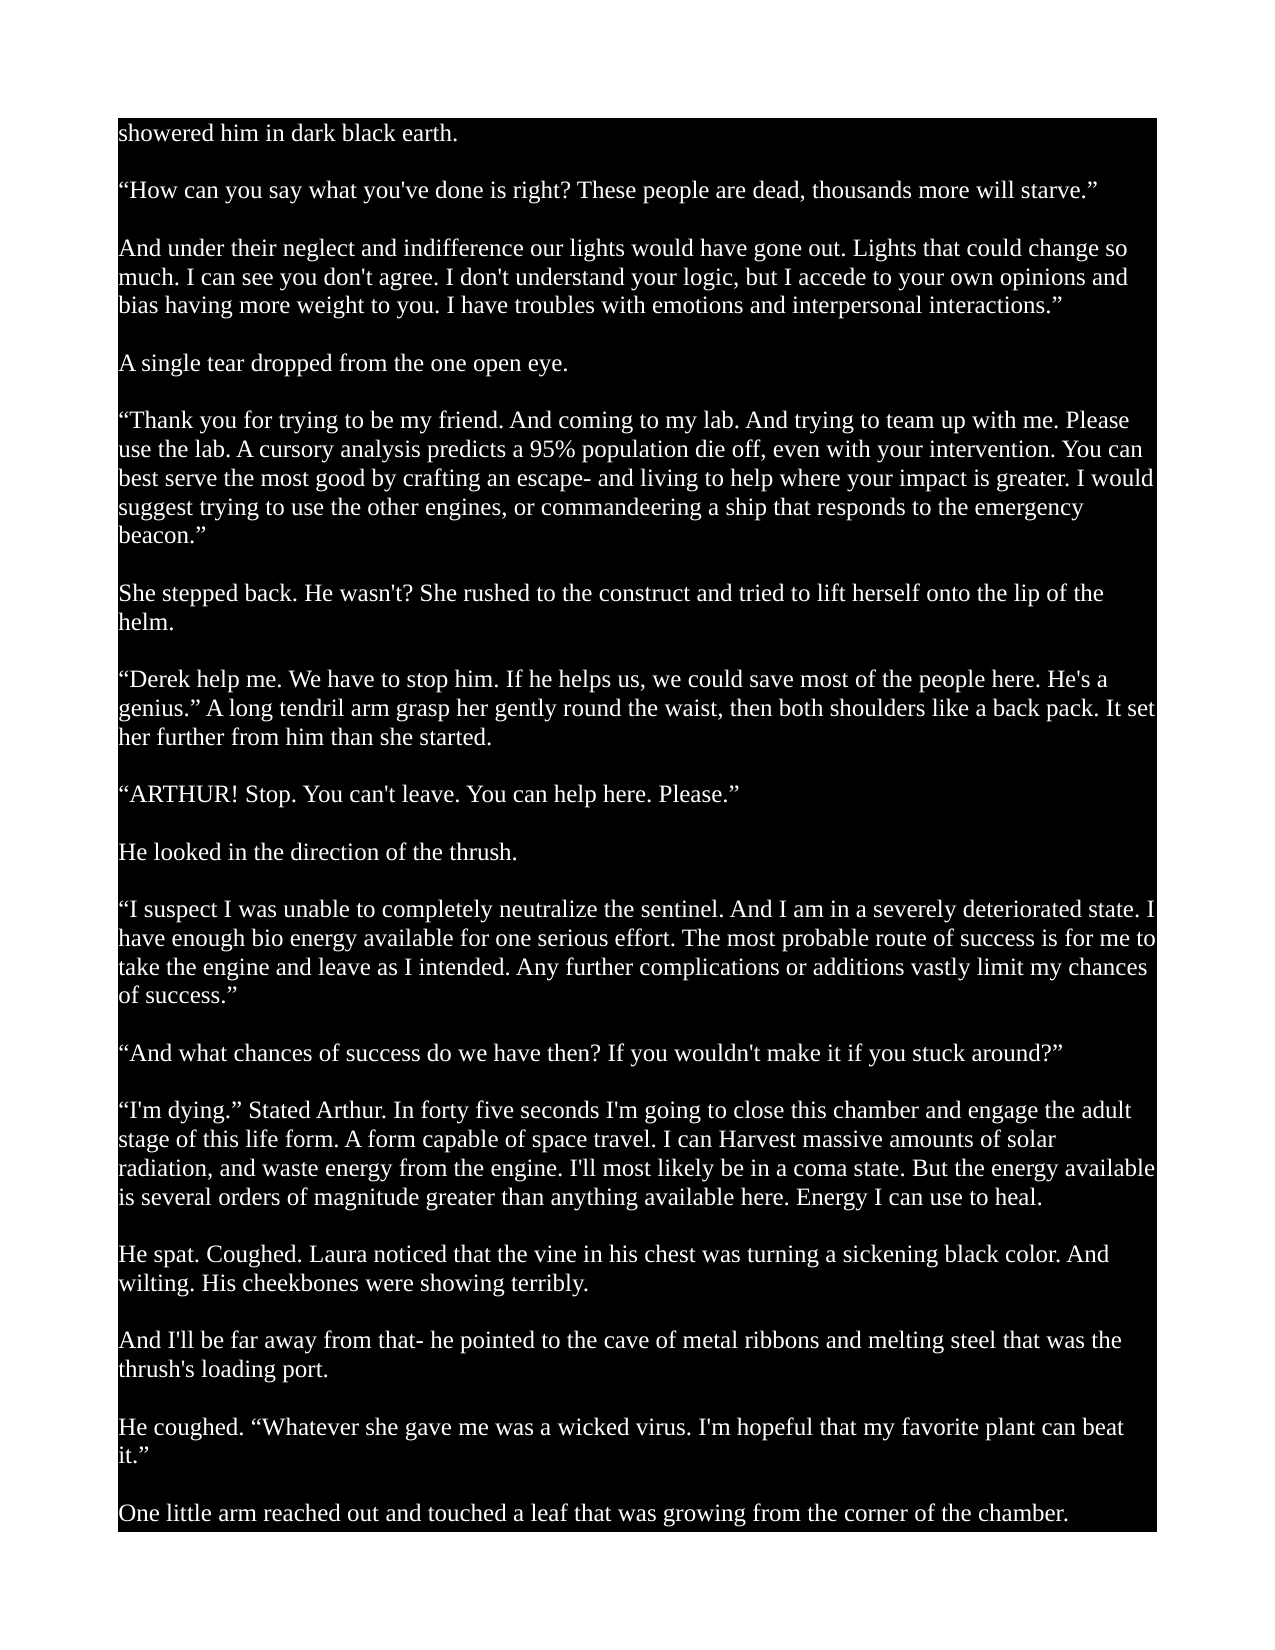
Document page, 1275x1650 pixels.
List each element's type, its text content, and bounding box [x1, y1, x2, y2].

text And under their neglect and indifference our lights would have gone out. Lights that could change so much. I can see you don't agree. I don't understand your logic, but I accede to your own opinions and bias having more weight to you. I have troubles with emotions and interpersonal interactions.” A single tear dropped from the one open eye. “Thank you for trying to be my friend. And coming to my lab. And trying to team up with me. Please use the lab. A cursory analysis predicts a 95% population die off, even with your intervention. You can best serve the most good by crafting an escape- and living to help where your impact is greater. I would suggest trying to use the other engines, or commandeering a ship that responds to the emergency beacon.” [118, 233, 1157, 549]
text And I'll be far away from that- he pointed to the cave of metal ribbons and melting steel that was the thrush's loading port. He coughed. “Whatever she gave me was a wicked virus. I'm hopeful that my favorite plant can beat it.” [118, 1326, 1157, 1469]
text She stepped back. He wasn't? She rushed to the construct and tried to lift herself onto the lip of the helm. “Derek help me. We have to stop him. If he helps us, we could save most of the people here. He's a genius.” A long tendril arm grasp her gently round the waist, then both shoulders like a back pack. It set her further from him than she started. “ARTHUR! Stop. You can't leave. You can help here. Please.” [118, 578, 1157, 808]
text He spat. Coughed. Laura noticed that the vine in his chest was turning a sickening black color. And wilting. His cheekbones were showing terribly. [118, 1239, 1157, 1297]
text One little arm reached out and touched a leaf that was growing from the corner of the chamber. [118, 1498, 1157, 1527]
text showered him in dark black earth. “How can you say what you've done is right? These people are dead, thousands more will starve.” [118, 118, 1157, 204]
text He looked in the direction of the thrush. “I suspect I was unable to completely neutralize the sentinel. And I am in a severely deteriorated state. I have enough bio energy available for one serious effort. The most probable route of success is for me to take the engine and leave as I intended. Any further complications or additions vastly limit my chances of success.” “And what chances of success do we have then? If you wouldn't make it if you stuck around?” “I'm dying.” Stated Arthur. In forty five seconds I'm going to close this chamber and engage the adult stage of this life form. A form capable of space travel. I can Harvest massive amounts of solar radiation, and waste energy from the engine. I'll most likely be in a coma state. But the energy available is several orders of magnitude greater than anything available here. Energy I can use to heal. [118, 837, 1157, 1211]
